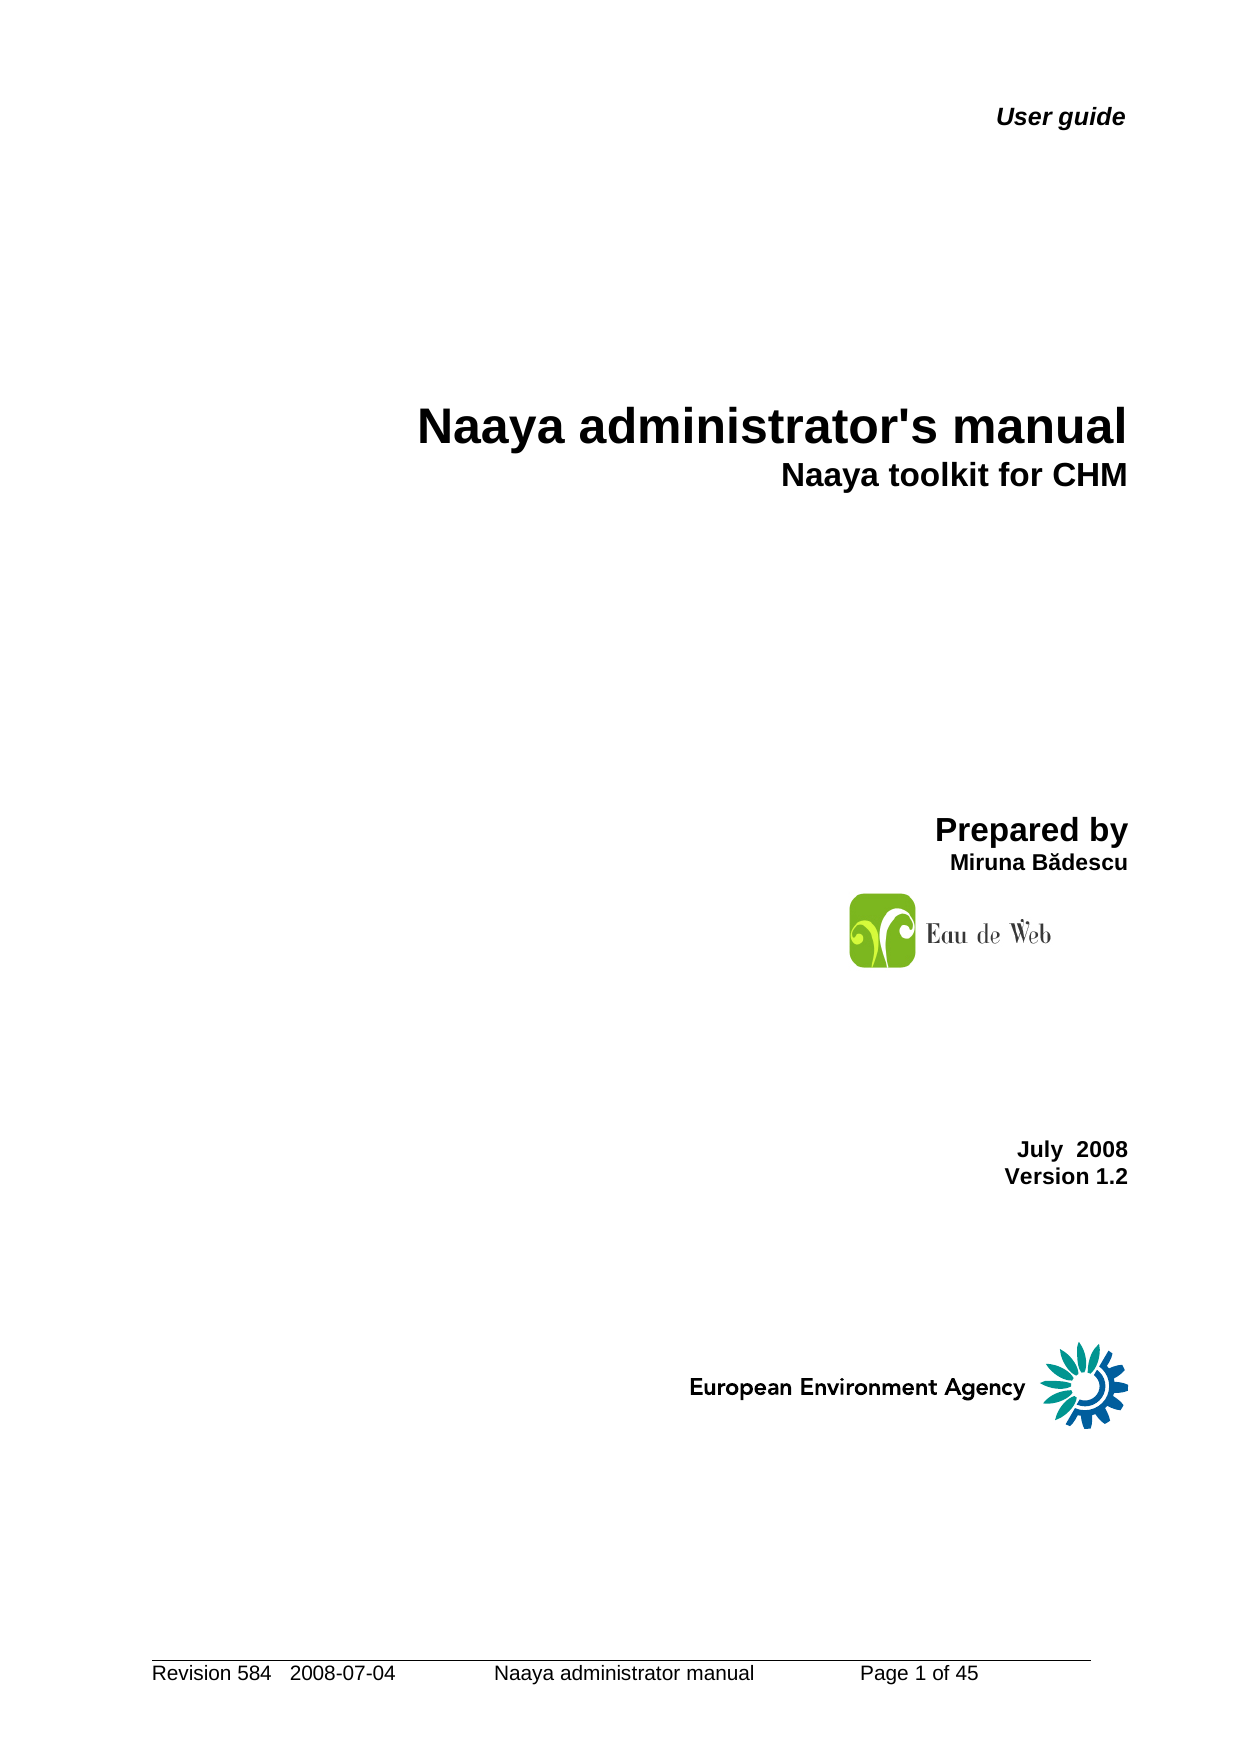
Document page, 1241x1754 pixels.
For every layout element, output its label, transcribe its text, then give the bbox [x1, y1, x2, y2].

subtitle Prepared by [152, 810, 1128, 849]
title July 2008 [152, 1135, 1128, 1162]
subtitle Naaya toolkit for CHM [152, 454, 1128, 493]
text User guide [152, 102, 1128, 131]
title Miruna Bădescu [152, 849, 1128, 876]
picture [841, 883, 1061, 977]
title Naaya administrator's manual [152, 397, 1128, 454]
title Version 1.2 [152, 1162, 1128, 1189]
